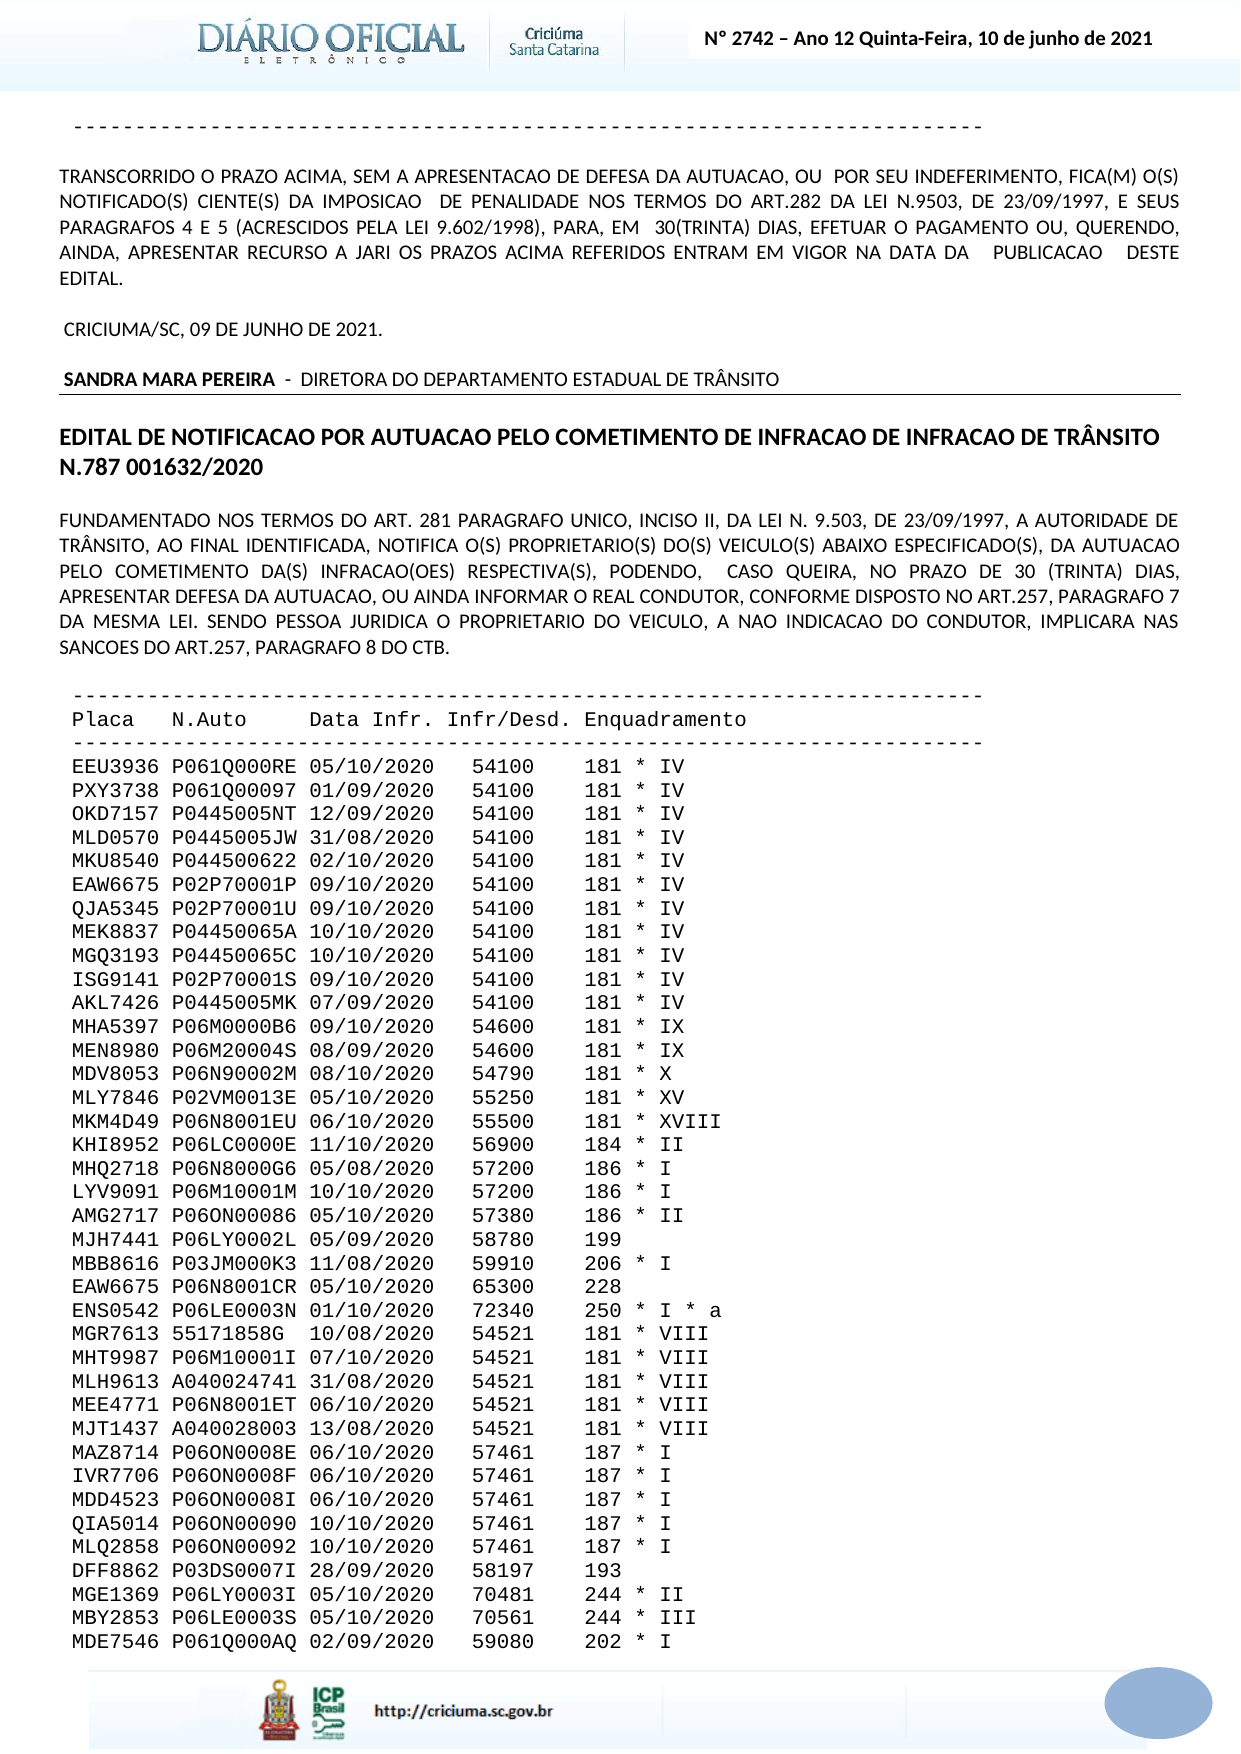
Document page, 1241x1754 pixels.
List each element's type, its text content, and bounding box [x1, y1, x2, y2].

text CRICIUMA/SC, 09 DE JUNHO DE 2021. [59, 316, 1181, 341]
text MHT9987 P06M10001I 07/10/2020 54521 181 * VIII [59, 1347, 1181, 1371]
text MGR7613 55171858G 10/08/2020 54521 181 * VIII [59, 1323, 1181, 1347]
text Placa N.Auto Data Infr. Infr/Desd. Enquadramento [59, 709, 1181, 732]
text MHA5397 P06M0000B6 09/10/2020 54600 181 * IX [59, 1016, 1181, 1040]
text PXY3738 P061Q00097 01/09/2020 54100 181 * IV [59, 779, 1181, 803]
text EAW6675 P06N8001CR 05/10/2020 65300 228 [59, 1276, 1181, 1300]
text AMG2717 P06ON00086 05/10/2020 57380 186 * II [59, 1205, 1181, 1229]
text MEK8837 P04450065A 10/10/2020 54100 181 * IV [59, 921, 1181, 945]
text LYV9091 P06M10001M 10/10/2020 57200 186 * I [59, 1182, 1181, 1205]
text MBY2853 P06LE0003S 05/10/2020 70561 244 * III [59, 1607, 1181, 1631]
text ------------------------------------------------------------------------- [59, 116, 1181, 140]
text MKM4D49 P06N8001EU 06/10/2020 55500 181 * XVIII [59, 1111, 1181, 1134]
text OKD7157 P0445005NT 12/09/2020 54100 181 * IV [59, 803, 1181, 827]
text MEE4771 P06N8001ET 06/10/2020 54521 181 * VIII [59, 1394, 1181, 1418]
text QIA5014 P06ON00090 10/10/2020 57461 187 * I [59, 1513, 1181, 1536]
text MJT1437 A040028003 13/08/2020 54521 181 * VIII [59, 1418, 1181, 1442]
text MDV8053 P06N90002M 08/10/2020 54790 181 * X [59, 1063, 1181, 1087]
text MLQ2858 P06ON00092 10/10/2020 57461 187 * I [59, 1536, 1181, 1560]
text AKL7426 P0445005MK 07/09/2020 54100 181 * IV [59, 992, 1181, 1016]
text MLH9613 A040024741 31/08/2020 54521 181 * VIII [59, 1371, 1181, 1394]
text MHQ2718 P06N8000G6 05/08/2020 57200 186 * I [59, 1158, 1181, 1182]
text EAW6675 P02P70001P 09/10/2020 54100 181 * IV [59, 874, 1181, 898]
text TRANSCORRIDO O PRAZO ACIMA, SEM A APRESENTACAO DE DEFESA DA AUTUACAO, OU POR SEU INDEFERIMENTO, FICA(M) O(S) NOTIFICADO(S) CIENTE(S) DA IMPOSICAO DE PENALIDADE NOS TERMOS DO ART.282 DA LEI N.9503, DE 23/09/1997, E SEUS PARAGRAFOS 4 E 5 (ACRESCIDOS PELA LEI 9.602/1998), PARA, EM 30(TRINTA) DIAS, EFETUAR O PAGAMENTO OU, QUERENDO, AINDA, APRESENTAR RECURSO A JARI OS PRAZOS ACIMA REFERIDOS ENTRAM EM VIGOR NA DATA DA PUBLICACAO DESTE EDITAL. [59, 140, 1181, 290]
text MBB8616 P03JM000K3 11/08/2020 59910 206 * I [59, 1252, 1181, 1276]
text MLY7846 P02VM0013E 05/10/2020 55250 181 * XV [59, 1087, 1181, 1111]
text MGQ3193 P04450065C 10/10/2020 54100 181 * IV [59, 945, 1181, 969]
text MEN8980 P06M20004S 08/09/2020 54600 181 * IX [59, 1040, 1181, 1063]
text EEU3936 P061Q000RE 05/10/2020 54100 181 * IV [59, 756, 1181, 779]
text IVR7706 P06ON0008F 06/10/2020 57461 187 * I [59, 1465, 1181, 1489]
text MGE1369 P06LY0003I 05/10/2020 70481 244 * II [59, 1583, 1181, 1607]
text MDE7546 P061Q000AQ 02/09/2020 59080 202 * I [59, 1631, 1181, 1654]
text MJH7441 P06LY0002L 05/09/2020 58780 199 [59, 1229, 1181, 1252]
text ENS0542 P06LE0003N 01/10/2020 72340 250 * I * a [59, 1300, 1181, 1323]
text SANDRA MARA PEREIRA - DIRETORA DO DEPARTAMENTO ESTADUAL DE TRÂNSITO [59, 367, 1181, 394]
text QJA5345 P02P70001U 09/10/2020 54100 181 * IV [59, 898, 1181, 921]
text ------------------------------------------------------------------------- [59, 732, 1181, 756]
text MKU8540 P044500622 02/10/2020 54100 181 * IV [59, 851, 1181, 874]
text ISG9141 P02P70001S 09/10/2020 54100 181 * IV [59, 969, 1181, 992]
text MLD0570 P0445005JW 31/08/2020 54100 181 * IV [59, 827, 1181, 851]
text DFF8862 P03DS0007I 28/09/2020 58197 193 [59, 1560, 1181, 1583]
text KHI8952 P06LC0000E 11/10/2020 56900 184 * II [59, 1134, 1181, 1158]
text MDD4523 P06ON0008I 06/10/2020 57461 187 * I [59, 1489, 1181, 1513]
text FUNDAMENTADO NOS TERMOS DO ART. 281 PARAGRAFO UNICO, INCISO II, DA LEI N. 9.503, DE 23/09/1997, A AUTORIDADE DE TRÂNSITO, AO FINAL IDENTIFICADA, NOTIFICA O(S) PROPRIETARIO(S) DO(S) VEICULO(S) ABAIXO ESPECIFICADO(S), DA AUTUACAO PELO COMETIMENTO DA(S) INFRACAO(OES) RESPECTIVA(S), PODENDO, CASO QUEIRA, NO PRAZO DE 30 (TRINTA) DIAS, APRESENTAR DEFESA DA AUTUACAO, OU AINDA INFORMAR O REAL CONDUTOR, CONFORME DISPOSTO NO ART.257, PARAGRAFO 7 DA MESMA LEI. SENDO PESSOA JURIDICA O PROPRIETARIO DO VEICULO, A NAO INDICACAO DO CONDUTOR, IMPLICARA NAS SANCOES DO ART.257, PARAGRAFO 8 DO CTB. [59, 507, 1181, 659]
text ------------------------------------------------------------------------- [59, 685, 1181, 709]
text EDITAL DE NOTIFICACAO POR AUTUACAO PELO COMETIMENTO DE INFRACAO DE INFRACAO DE TRÂNSITO N.787 001632/2020 [59, 421, 1181, 482]
text MAZ8714 P06ON0008E 06/10/2020 57461 187 * I [59, 1442, 1181, 1465]
